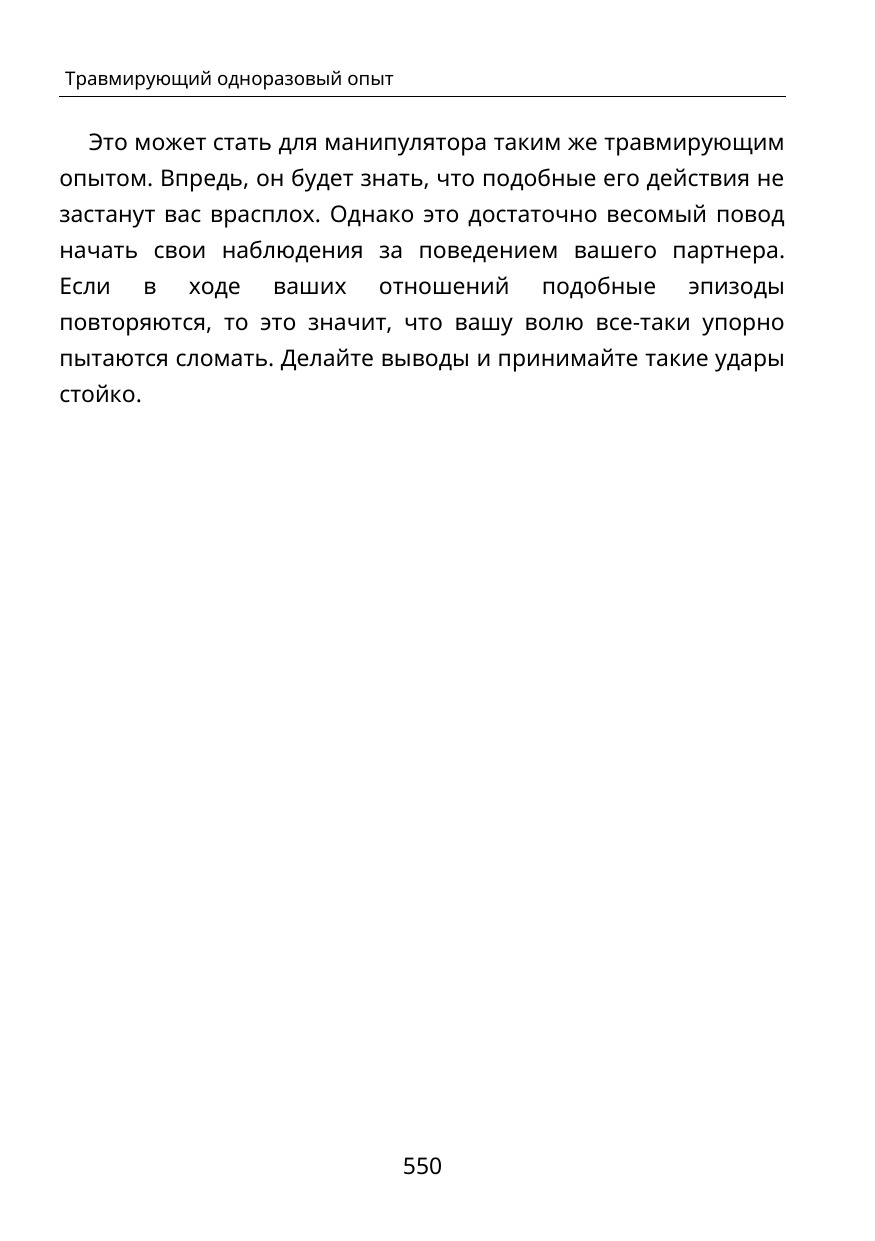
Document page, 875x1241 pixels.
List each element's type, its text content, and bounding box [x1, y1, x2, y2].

text Это может стать для манипулятора таким же травмирующим опытом. Впредь, он будет знать, что подобные его действия не застанут вас врасплох. Однако это достаточно весомый повод начать свои наблюдения за поведением вашего партнера. Если в ходе ваших отношений подобные эпизоды повторяются, то это значит, что вашу волю все-таки упорно пытаются сломать. Делайте выводы и принимайте такие удары стойко. [59, 126, 786, 409]
